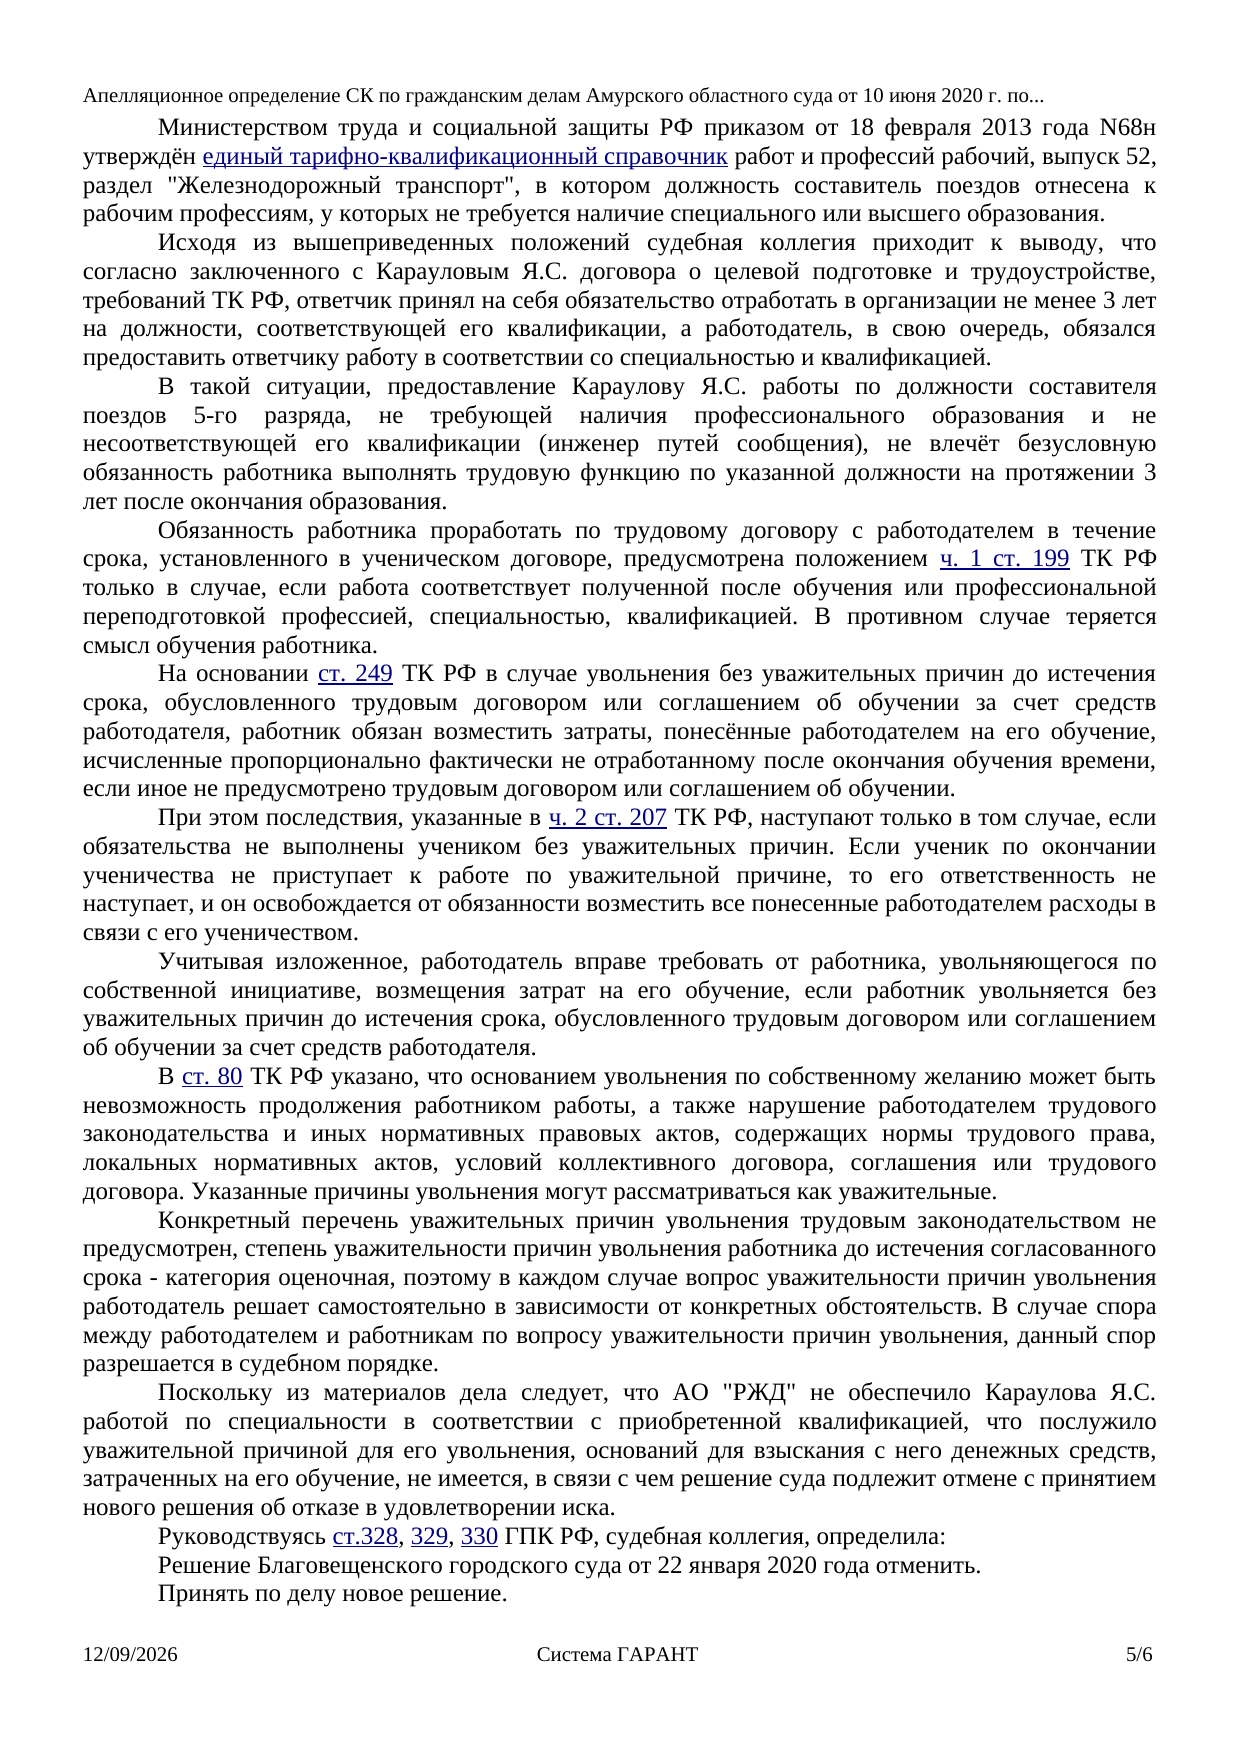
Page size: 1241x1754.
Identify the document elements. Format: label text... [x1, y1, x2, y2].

text На основании ст. 249 ТК РФ в случае увольнения без уважительных причин до истечения срока, обусловленного трудовым договором или соглашением об обучении за счет средств работодателя, работник обязан возместить затраты, понесённые работодателем на его обучение, исчисленные пропорционально фактически не отработанному после окончания обучения времени, если иное не предусмотрено трудовым договором или соглашением об обучении. [83, 658, 1157, 802]
text Министерством труда и социальной защиты РФ приказом от 18 февраля 2013 года N68н утверждён единый тарифно-квалификационный справочник работ и профессий рабочий, выпуск 52, раздел "Железнодорожный транспорт", в котором должность составитель поездов отнесена к рабочим профессиям, у которых не требуется наличие специального или высшего образования. [83, 112, 1157, 227]
text Конкретный перечень уважительных причин увольнения трудовым законодательством не предусмотрен, степень уважительности причин увольнения работника до истечения согласованного срока - категория оценочная, поэтому в каждом случае вопрос уважительности причин увольнения работодатель решает самостоятельно в зависимости от конкретных обстоятельств. В случае спора между работодателем и работникам по вопросу уважительности причин увольнения, данный спор разрешается в судебном порядке. [83, 1205, 1157, 1377]
text В такой ситуации, предоставление Караулову Я.С. работы по должности составителя поездов 5-го разряда, не требующей наличия профессионального образования и не несоответствующей его квалификации (инженер путей сообщения), не влечёт безусловную обязанность работника выполнять трудовую функцию по указанной должности на протяжении 3 лет после окончания образования. [83, 371, 1157, 515]
text Принять по делу новое решение. [83, 1578, 1157, 1607]
text Руководствуясь ст.328, 329, 330 ГПК РФ, судебная коллегия, определила: [83, 1521, 1157, 1550]
text Учитывая изложенное, работодатель вправе требовать от работника, увольняющегося по собственной инициативе, возмещения затрат на его обучение, если работник увольняется без уважительных причин до истечения срока, обусловленного трудовым договором или соглашением об обучении за счет средств работодателя. [83, 946, 1157, 1061]
text Исходя из вышеприведенных положений судебная коллегия приходит к выводу, что согласно заключенного с Карауловым Я.С. договора о целевой подготовке и трудоустройстве, требований ТК РФ, ответчик принял на себя обязательство отработать в организации не менее 3 лет на должности, соответствующей его квалификации, а работодатель, в свою очередь, обязался предоставить ответчику работу в соответствии со специальностью и квалификацией. [83, 227, 1157, 371]
text Решение Благовещенского городского суда от 22 января 2020 года отменить. [83, 1550, 1157, 1578]
text При этом последствия, указанные в ч. 2 ст. 207 ТК РФ, наступают только в том случае, если обязательства не выполнены учеником без уважительных причин. Если ученик по окончании ученичества не приступает к работе по уважительной причине, то его ответственность не наступает, и он освобождается от обязанности возместить все понесенные работодателем расходы в связи с его ученичеством. [83, 802, 1157, 946]
text Поскольку из материалов дела следует, что АО "РЖД" не обеспечило Караулова Я.С. работой по специальности в соответствии с приобретенной квалификацией, что послужило уважительной причиной для его увольнения, оснований для взыскания с него денежных средств, затраченных на его обучение, не имеется, в связи с чем решение суда подлежит отмене с принятием нового решения об отказе в удовлетворении иска. [83, 1377, 1157, 1521]
text В ст. 80 ТК РФ указано, что основанием увольнения по собственному желанию может быть невозможность продолжения работником работы, а также нарушение работодателем трудового законодательства и иных нормативных правовых актов, содержащих нормы трудового права, локальных нормативных актов, условий коллективного договора, соглашения или трудового договора. Указанные причины увольнения могут рассматриваться как уважительные. [83, 1061, 1157, 1205]
text Обязанность работника проработать по трудовому договору с работодателем в течение срока, установленного в ученическом договоре, предусмотрена положением ч. 1 ст. 199 ТК РФ только в случае, если работа соответствует полученной после обучения или профессиональной переподготовкой профессией, специальностью, квалификацией. В противном случае теряется смысл обучения работника. [83, 515, 1157, 658]
